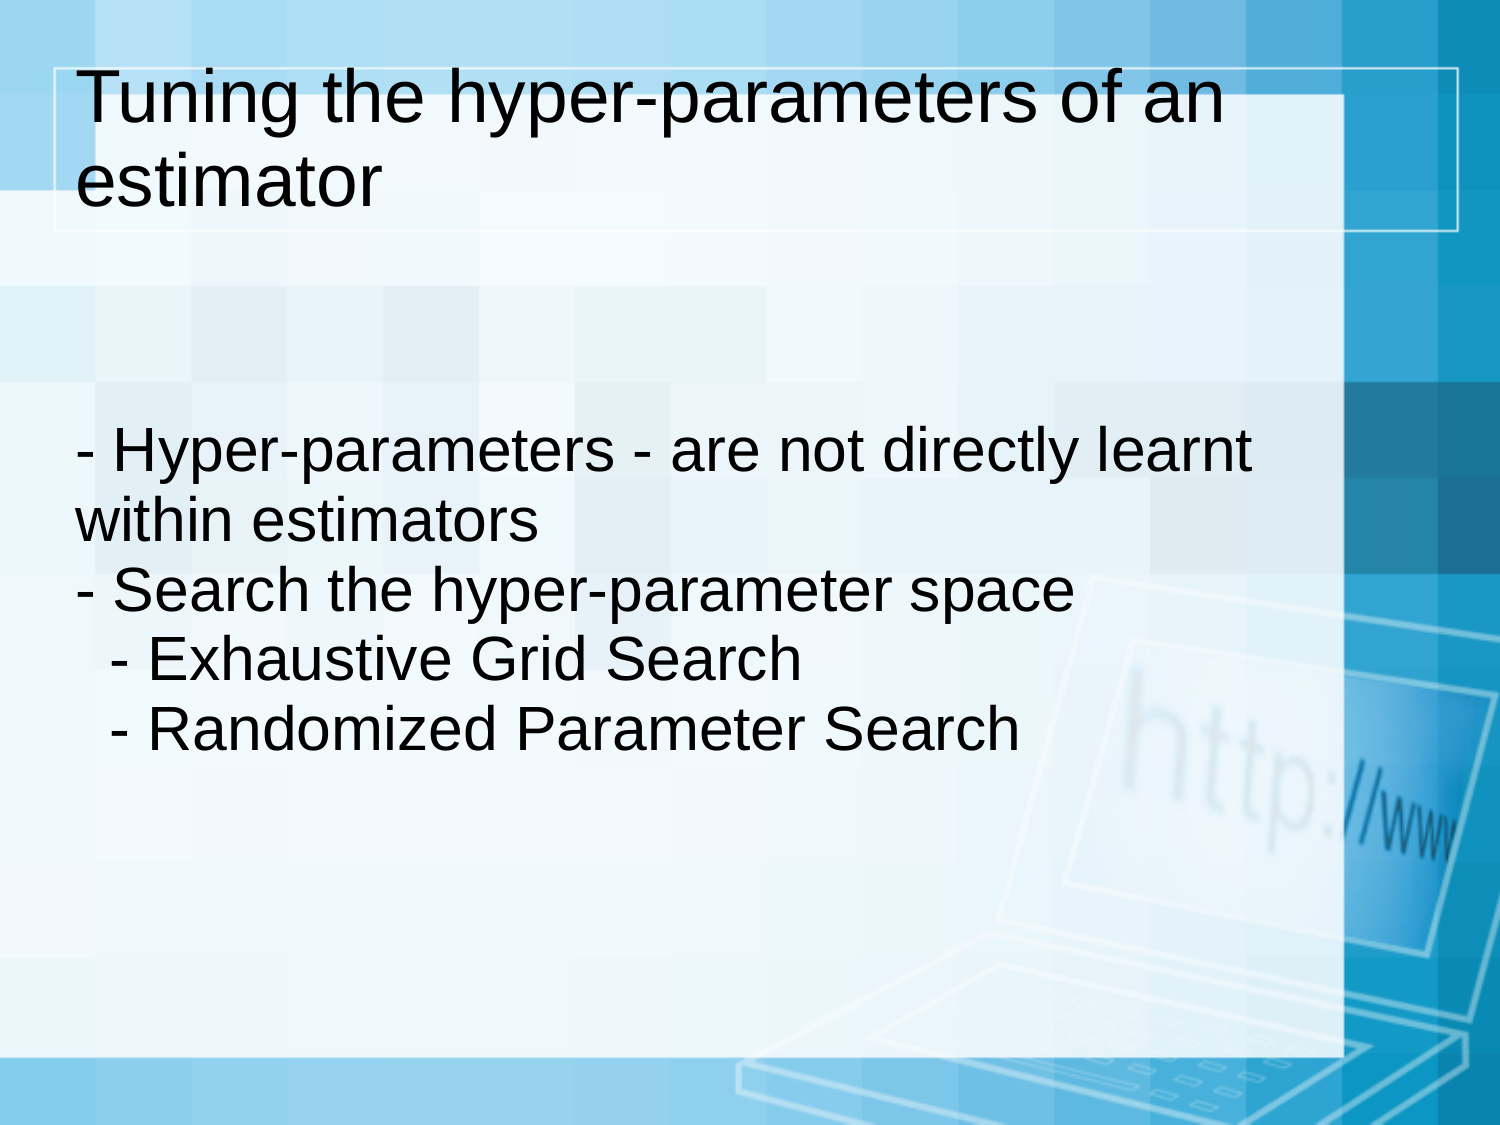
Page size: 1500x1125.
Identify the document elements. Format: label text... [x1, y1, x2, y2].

picture [0, 0, 1500, 1125]
subtitle - Hyper-parameters - are not directly learnt within estimators - Search the hyper-parameter space - Exhaustive Grid Search - Randomized Parameter Search [75, 263, 1425, 916]
title Tuning the hyper-parameters of an estimator [75, 44, 1425, 233]
